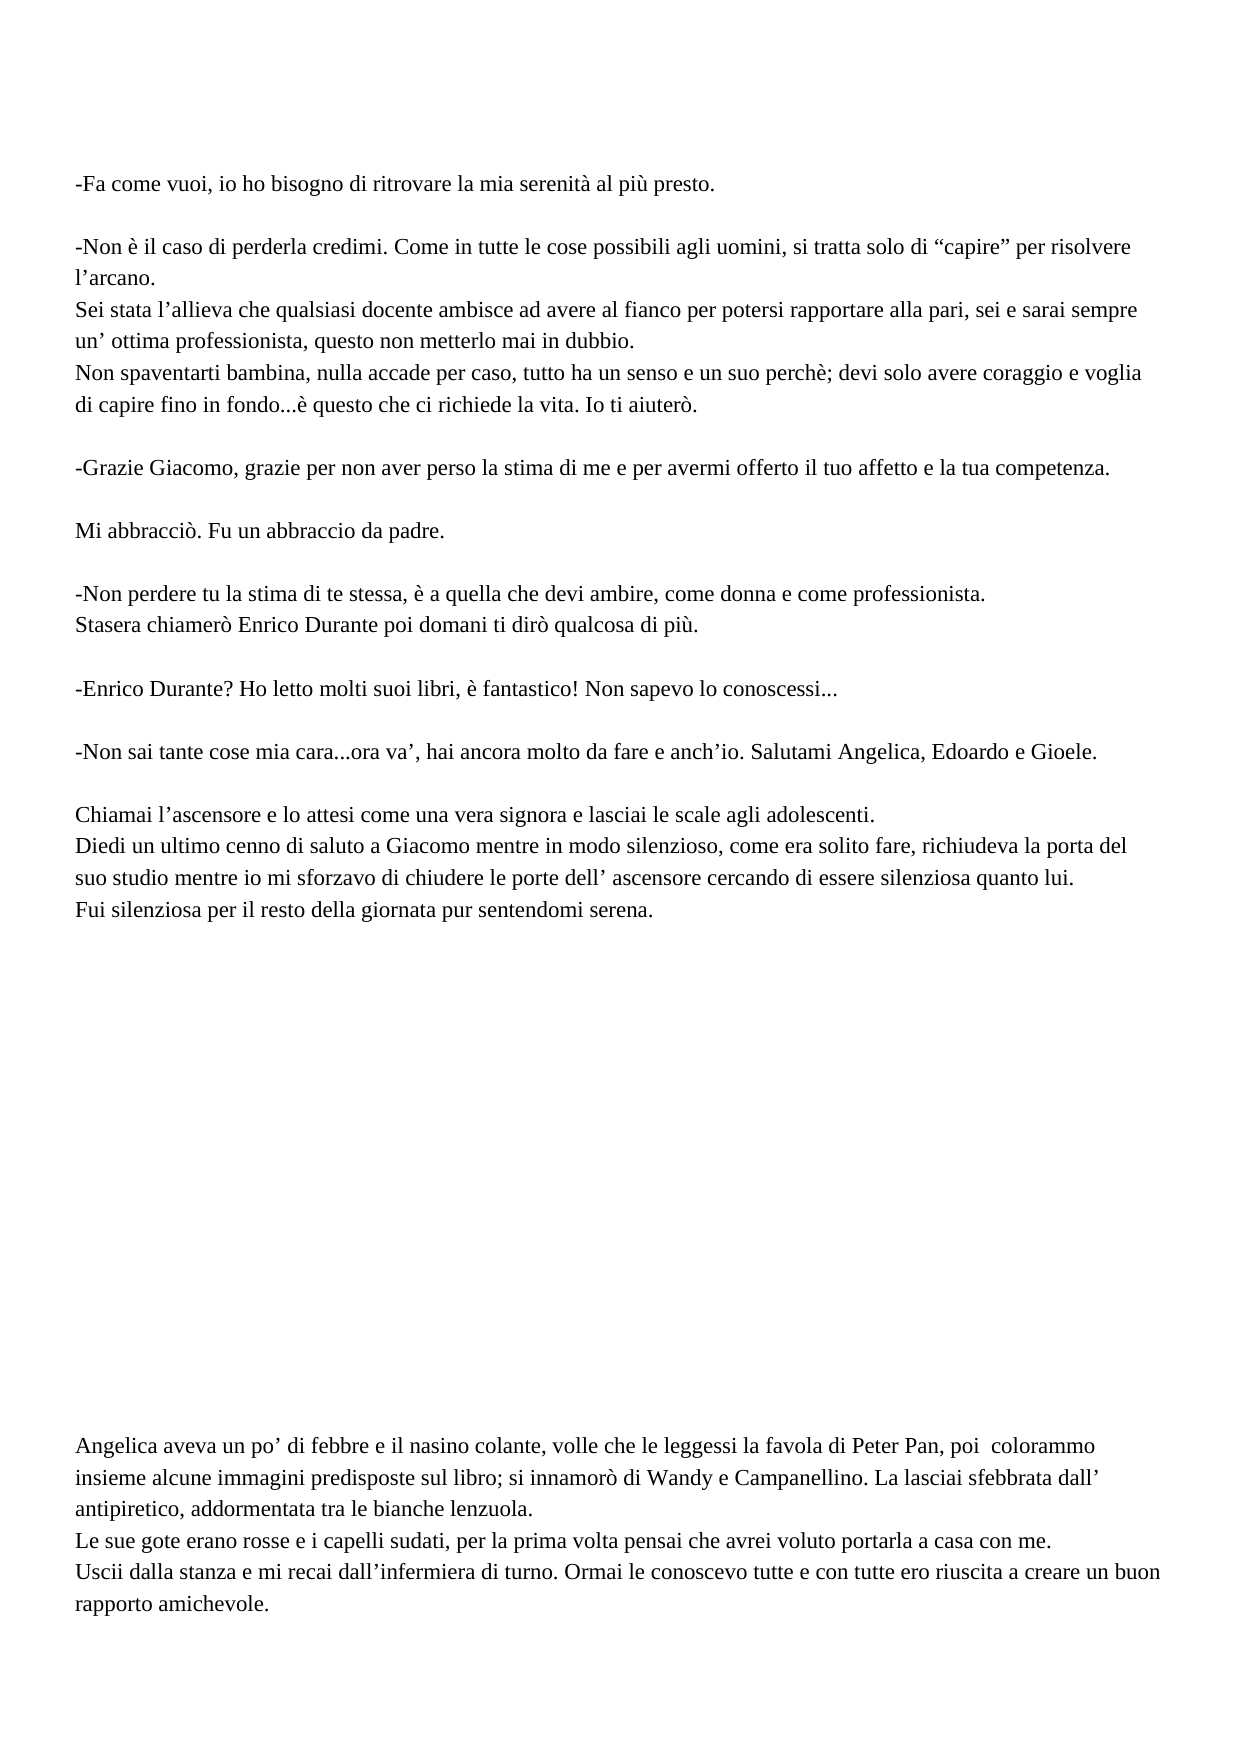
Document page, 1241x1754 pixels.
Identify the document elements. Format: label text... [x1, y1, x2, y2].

text -Grazie Giacomo, grazie per non aver perso la stima di me e per avermi offerto il tuo affetto e la tua competenza. [75, 454, 1165, 480]
text -Fa come vuoi, io ho bisogno di ritrovare la mia serenità al più presto. [75, 170, 1165, 196]
text -Non perdere tu la stima di te stessa, è a quella che devi ambire, come donna e come professionista. [75, 580, 1165, 606]
text Stasera chiamerò Enrico Durante poi domani ti dirò qualcosa di più. [75, 612, 1165, 638]
text Chiamai l’ascensore e lo attesi come una vera signora e lasciai le scale agli adolescenti. [75, 801, 1165, 827]
text Mi abbracciò. Fu un abbraccio da padre. [75, 517, 1165, 543]
text Diedi un ultimo cenno di saluto a Giacomo mentre in modo silenzioso, come era solito fare, richiudeva la porta del suo studio mentre io mi sforzavo di chiudere le porte dell’ ascensore cercando di essere silenziosa quanto lui. [75, 832, 1165, 890]
text Uscii dalla stanza e mi recai dall’infermiera di turno. Ormai le conoscevo tutte e con tutte ero riuscita a creare un buon rapporto amichevole. [75, 1558, 1165, 1616]
text Fui silenziosa per il resto della giornata pur sentendomi serena. [75, 896, 1165, 922]
text -Non è il caso di perderla credimi. Come in tutte le cose possibili agli uomini, si tratta solo di “capire” per risolvere l’arcano. [75, 233, 1165, 291]
text Le sue gote erano rosse e i capelli sudati, per la prima volta pensai che avrei voluto portarla a casa con me. [75, 1527, 1165, 1553]
text Sei stata l’allieva che qualsiasi docente ambisce ad avere al fianco per potersi rapportare alla pari, sei e sarai sempre un’ ottima professionista, questo non metterlo mai in dubbio. [75, 296, 1165, 354]
text Angelica aveva un po’ di febbre e il nasino colante, volle che le leggessi la favola di Peter Pan, poi colorammo insieme alcune immagini predisposte sul libro; si innamorò di Wandy e Campanellino. La lasciai sfebbrata dall’ antipiretico, addormentata tra le bianche lenzuola. [75, 1432, 1165, 1522]
text Non spaventarti bambina, nulla accade per caso, tutto ha un senso e un suo perchè; devi solo avere coraggio e voglia di capire fino in fondo...è questo che ci richiede la vita. Io ti aiuterò. [75, 359, 1165, 417]
text -Non sai tante cose mia cara...ora va’, hai ancora molto da fare e anch’io. Salutami Angelica, Edoardo e Gioele. [75, 738, 1165, 764]
text -Enrico Durante? Ho letto molti suoi libri, è fantastico! Non sapevo lo conoscessi... [75, 675, 1165, 701]
